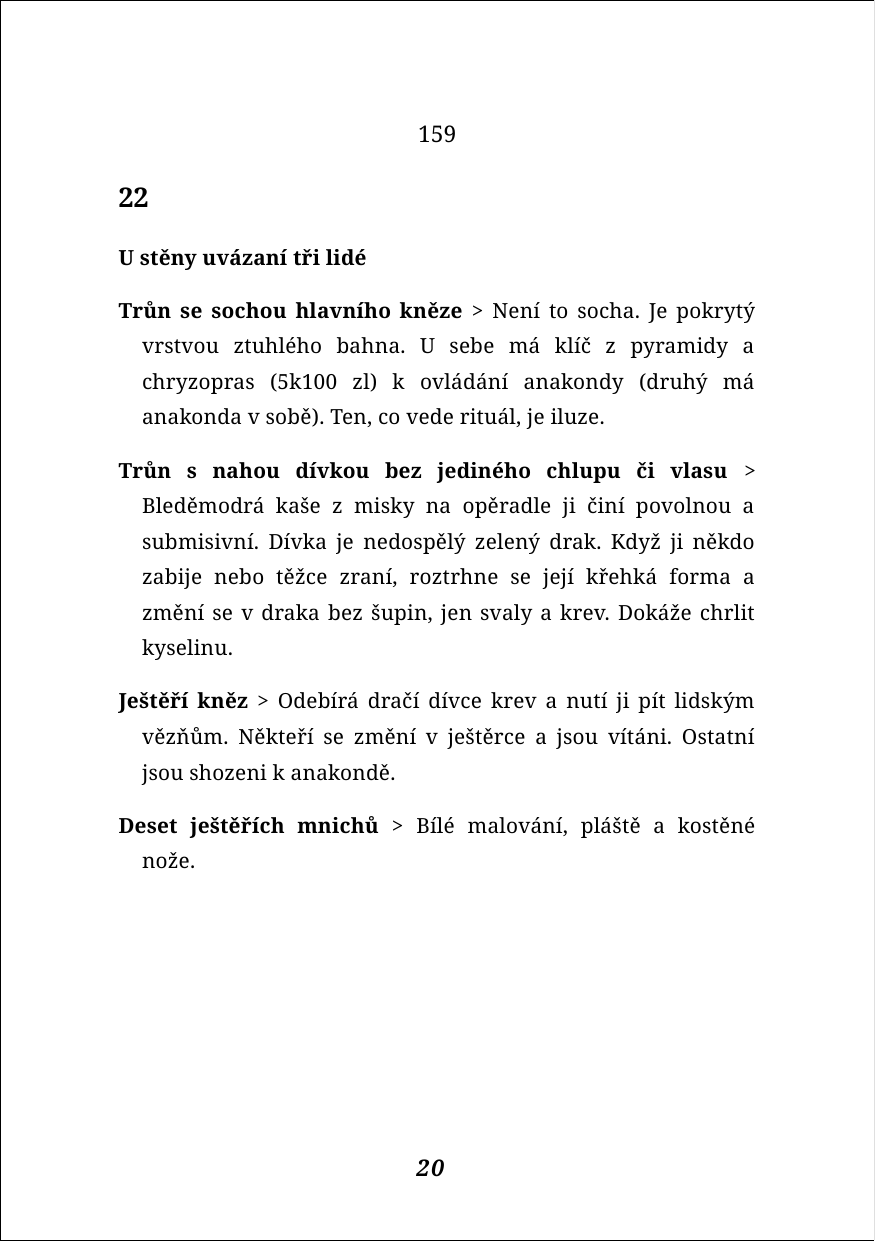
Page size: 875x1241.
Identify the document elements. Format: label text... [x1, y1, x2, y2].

text Deset ještěřích mnichů > Bílé malování, pláště a kostěné nože. [118, 811, 756, 875]
text Trůn s nahou dívkou bez jediného chlupu či vlasu > Bleděmodrá kaše z misky na opěradle ji činí povolnou a submisivní. Dívka je nedospělý zelený drak. Když ji někdo zabije nebo těžce zraní, roztrhne se její křehká forma a změní se v draka bez šupin, jen svaly a krev. Dokáže chrlit kyselinu. [118, 456, 756, 662]
text Ještěří kněz > Odebírá dračí dívce krev a nutí ji pít lidským vězňům. Někteří se změní v ještěrce a jsou vítáni. Ostatní jsou shozeni k anakondě. [118, 687, 756, 786]
text 22 [118, 179, 756, 216]
text U stěny uvázaní tři lidé [118, 243, 756, 271]
text Trůn se sochou hlavního kněze > Není to socha. Je pokrytý vrstvou ztuhlého bahna. U sebe má klíč z pyramidy a chryzopras (5k100 zl) k ovládání anakondy (druhý má anakonda v sobě). Ten, co vede rituál, je iluze. [118, 296, 756, 431]
